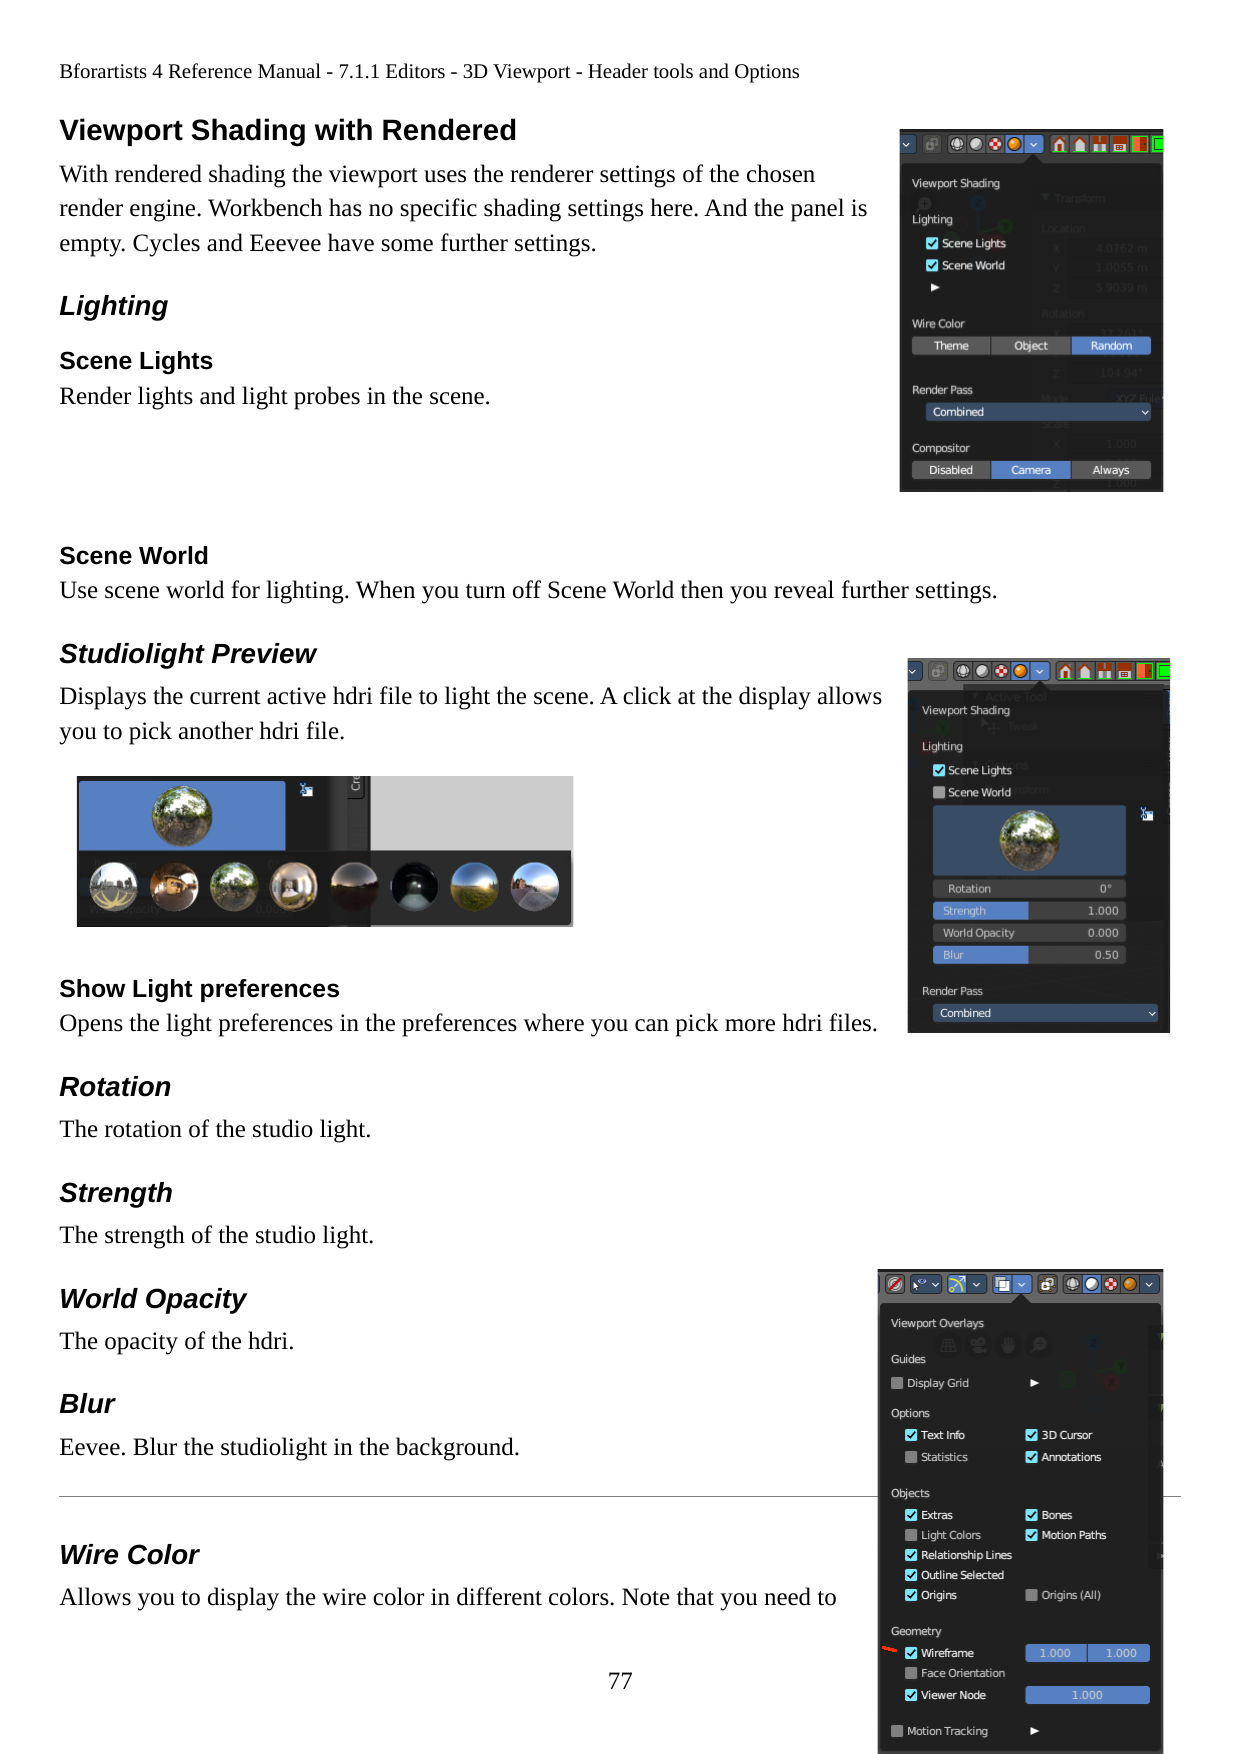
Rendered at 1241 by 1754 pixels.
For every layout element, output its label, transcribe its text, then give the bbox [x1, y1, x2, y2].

subtitle Rotation [59, 1070, 1181, 1102]
text [1164, 1326, 1181, 1355]
text Displays the current active hdri file to light the scene. A click at the display allows you to pick another hdri file. [59, 681, 907, 745]
text Opens the light preferences in the preferences where you can pick more hdri files. [59, 1008, 1181, 1037]
text Render lights and light probes in the scene. [59, 381, 899, 410]
subtitle Viewport Shading with Rendered [59, 113, 1181, 146]
subtitle [1164, 1282, 1181, 1314]
subtitle Scene Lights [59, 346, 899, 375]
text Eevee. Blur the studiolight in the background. [59, 1432, 877, 1461]
text Allows you to display the wire color in different colors. Note that you need to [59, 1582, 877, 1611]
picture [907, 658, 1171, 1033]
subtitle Strength [59, 1176, 1181, 1208]
picture [76, 776, 574, 927]
subtitle [1164, 1538, 1181, 1570]
picture [899, 129, 1164, 492]
subtitle Lighting [59, 289, 899, 321]
picture [877, 1269, 1164, 1754]
subtitle Studiolight Preview [59, 637, 1181, 669]
subtitle [1164, 346, 1181, 375]
subtitle Wire Color [59, 1538, 877, 1570]
subtitle Blur [59, 1388, 877, 1420]
subtitle Show Light preferences [59, 974, 907, 1002]
text With rendered shading the viewport uses the renderer settings of the chosen render engine. Workbench has no specific shading settings here. And the panel is empty. Cycles and Eeevee have some further settings. [59, 159, 899, 257]
text The opacity of the hdri. [59, 1326, 877, 1355]
subtitle Scene World [59, 541, 1181, 569]
subtitle World Opacity [59, 1282, 877, 1314]
text The rotation of the studio light. [59, 1114, 1181, 1143]
text The strength of the studio light. [59, 1220, 1181, 1249]
subtitle [1164, 289, 1181, 321]
subtitle [1164, 1388, 1181, 1420]
text Use scene world for lighting. When you turn off Scene World then you reveal further settings. [59, 576, 1181, 604]
